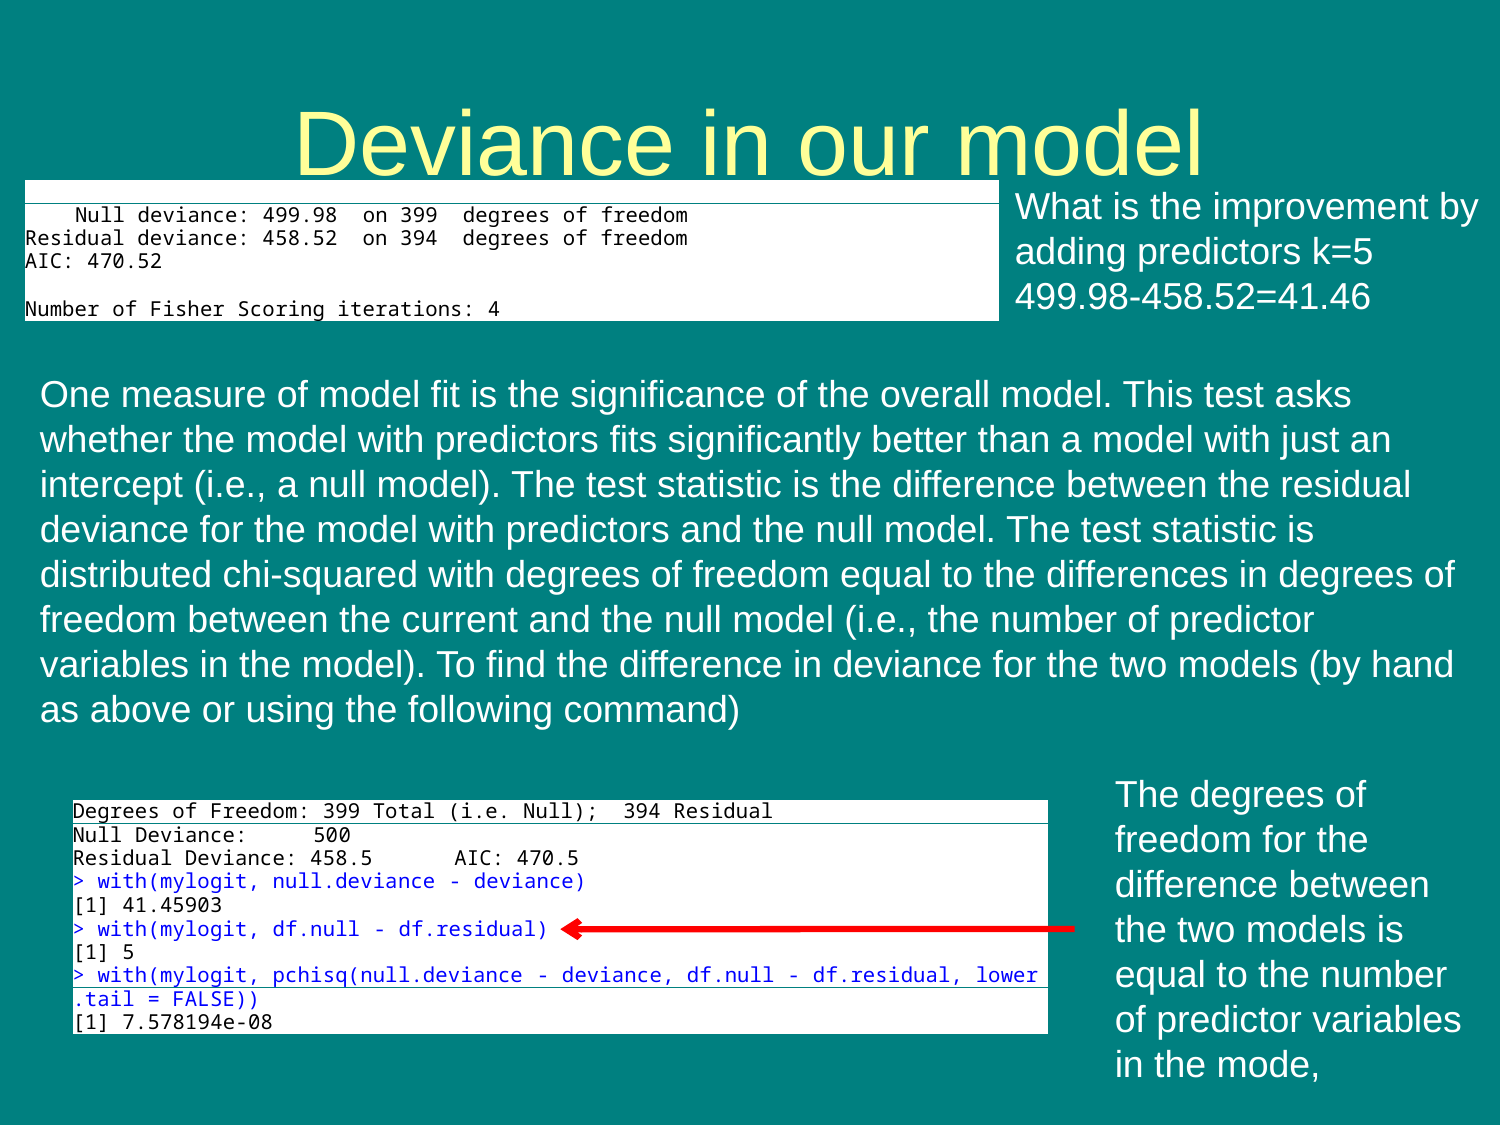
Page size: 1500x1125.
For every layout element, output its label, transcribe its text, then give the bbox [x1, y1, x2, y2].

text_box One measure of model fit is the significance of the overall model. This test asks whether the model with predictors fits significantly better than a model with just an intercept (i.e., a null model). The test statistic is the difference between the residual deviance for the model with predictors and the null model. The test statistic is distributed chi-squared with degrees of freedom equal to the differences in degrees of freedom between the current and the null model (i.e., the number of predictor variables in the model). To find the difference in deviance for the two models (by hand as above or using the following command) [24, 362, 1475, 738]
text_box The degrees of freedom for the difference between the two models is equal to the number of predictor variables in the mode, [1100, 762, 1500, 1093]
title Deviance in our model [75, 45, 1425, 179]
text_box What is the improvement by adding predictors k=5 499.98-458.52=41.46 [999, 174, 1500, 325]
picture [24, 179, 1001, 362]
picture [72, 800, 1049, 1035]
